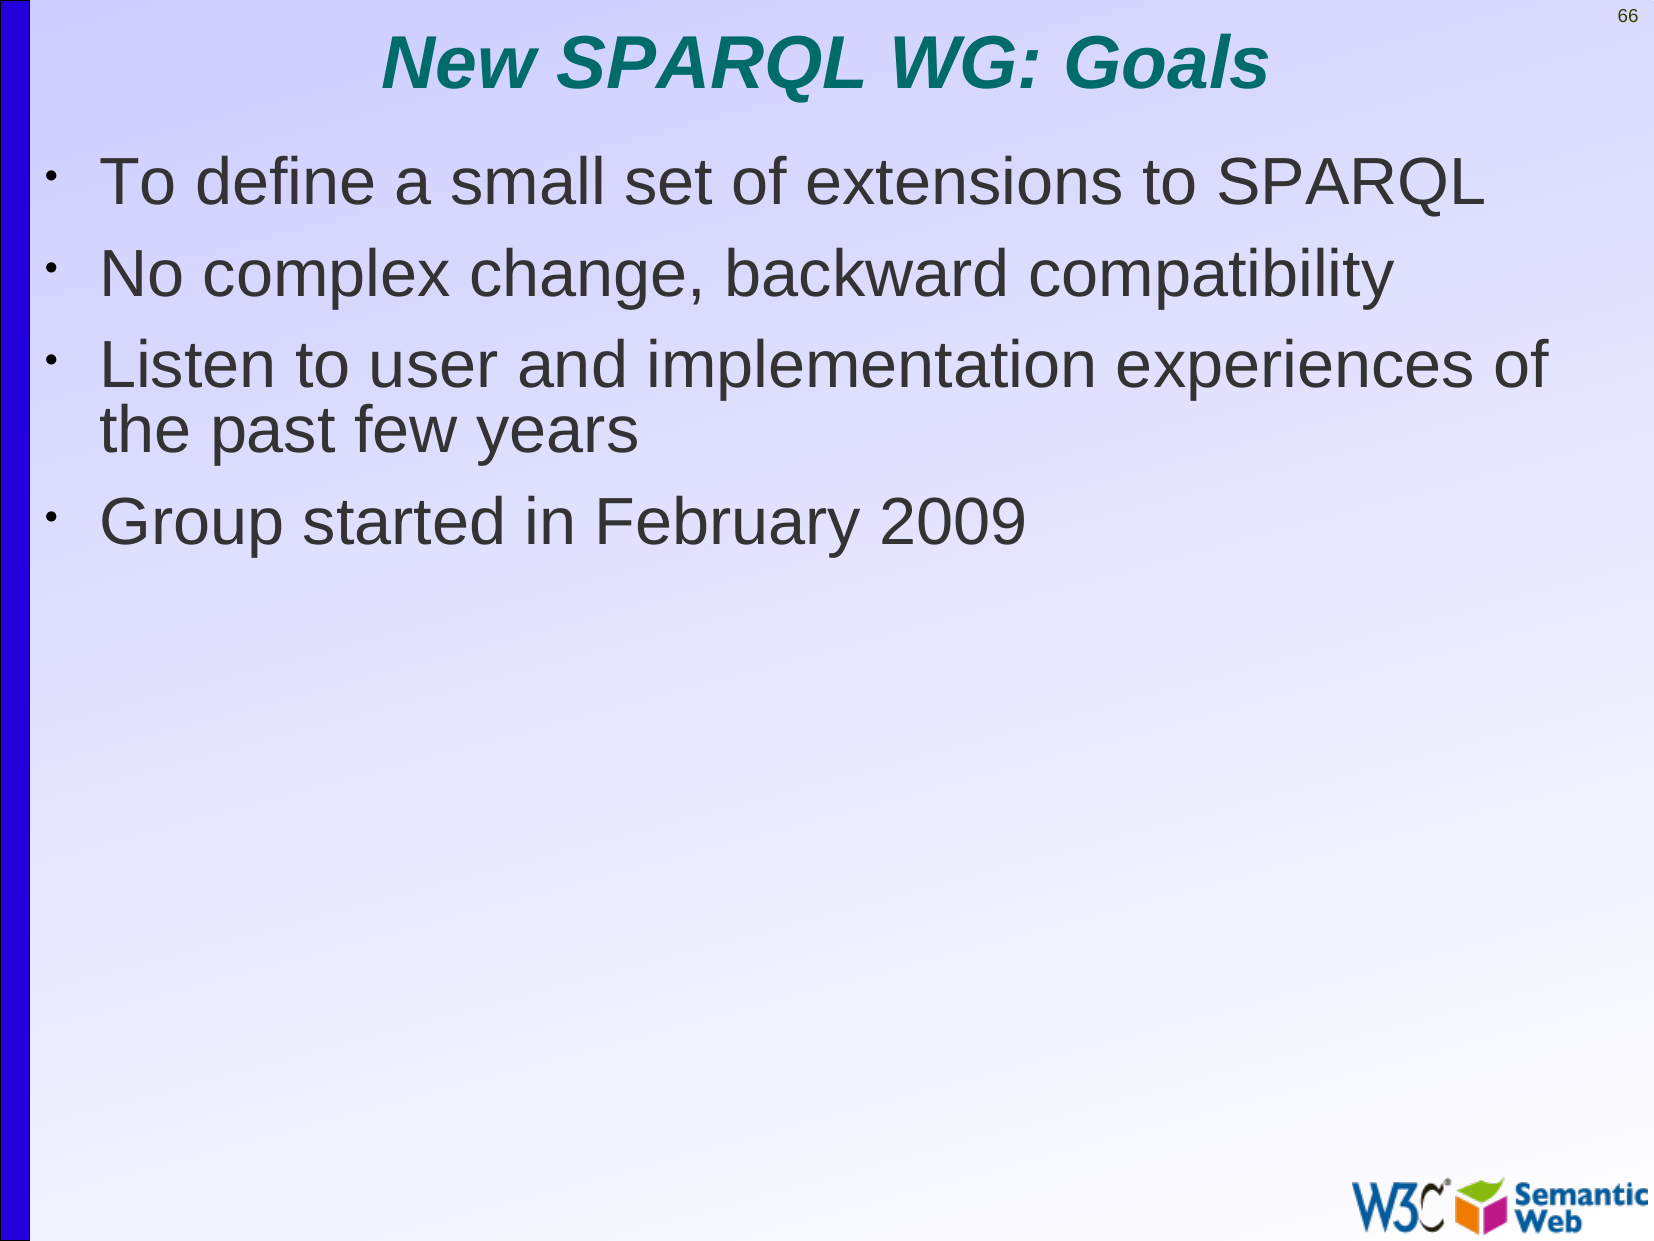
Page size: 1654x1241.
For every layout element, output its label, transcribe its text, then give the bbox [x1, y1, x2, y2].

picture [1352, 1175, 1648, 1235]
title New SPARQL WG: Goals [0, 5, 1654, 125]
list To define a small set of extensions to SPARQL No complex change, backward compatibility Listen to user and implementation experiences of the past few years Group started in February 2009 [29, 147, 1624, 1119]
